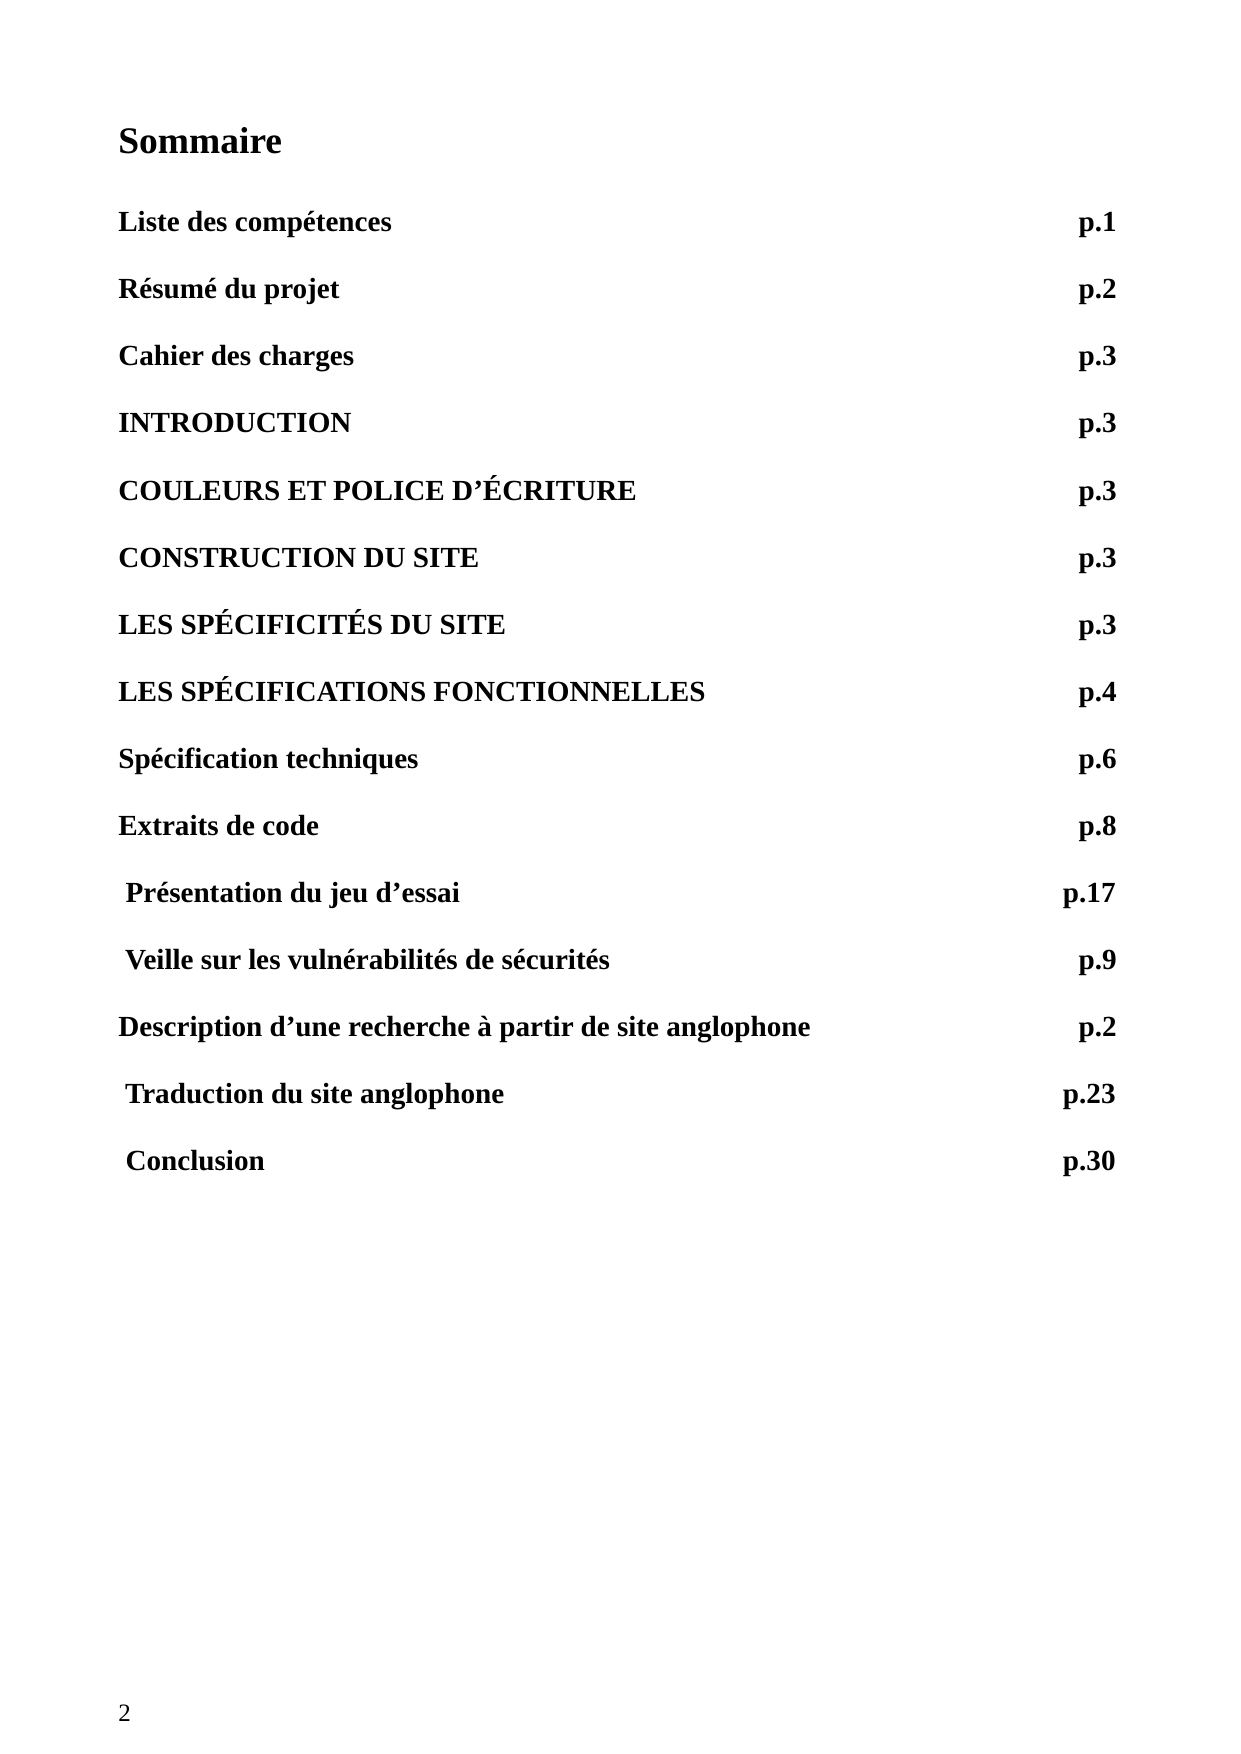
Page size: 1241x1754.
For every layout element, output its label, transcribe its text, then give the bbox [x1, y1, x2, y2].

text Présentation du jeu d’essai p.17 [118, 875, 1122, 909]
text Traduction du site anglophone p.23 [118, 1076, 1122, 1110]
text Veille sur les vulnérabilités de sécurités p.9 [118, 942, 1122, 976]
text Spécification techniques p.6 [118, 741, 1122, 774]
text Sommaire [118, 118, 1122, 161]
text LES SPÉCIFICITÉS DU SITE p.3 [118, 607, 1122, 640]
text INTRODUCTION p.3 [118, 406, 1122, 439]
text Extraits de code p.8 [118, 808, 1122, 842]
text Liste des compétences p.1 [118, 204, 1122, 238]
text COULEURS ET POLICE D’ÉCRITURE p.3 [118, 473, 1122, 506]
text Conclusion p.30 [118, 1143, 1122, 1177]
text LES SPÉCIFICATIONS FONCTIONNELLES p.4 [118, 674, 1122, 707]
text Cahier des charges p.3 [118, 338, 1122, 372]
text Description d’une recherche à partir de site anglophone p.2 [118, 1009, 1122, 1043]
text Résumé du projet p.2 [118, 271, 1122, 305]
text CONSTRUCTION DU SITE p.3 [118, 540, 1122, 573]
